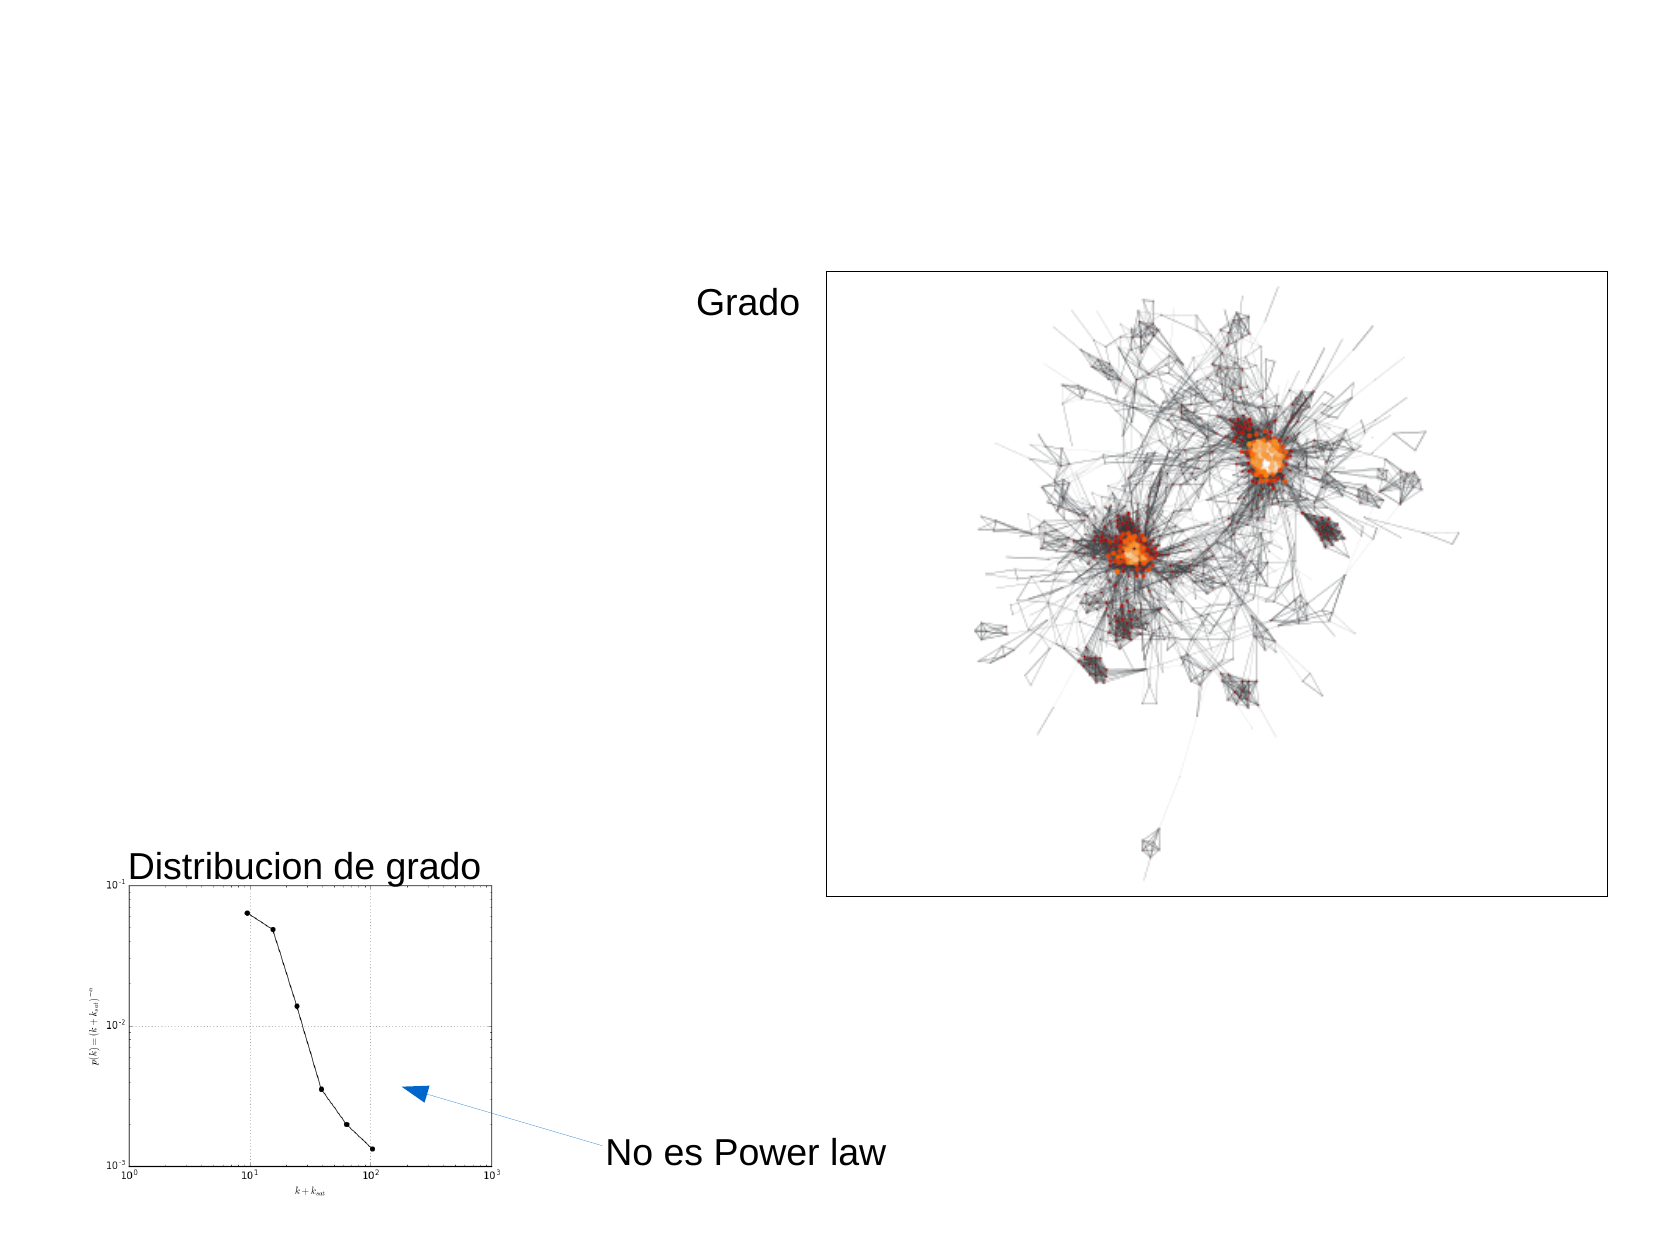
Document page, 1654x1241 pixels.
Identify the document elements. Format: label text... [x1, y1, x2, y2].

text_box Grado [681, 273, 815, 331]
picture [70, 850, 538, 1201]
text_box No es Power law [590, 1124, 901, 1182]
text_box Distribucion de grado [113, 838, 497, 896]
picture [826, 271, 1608, 897]
